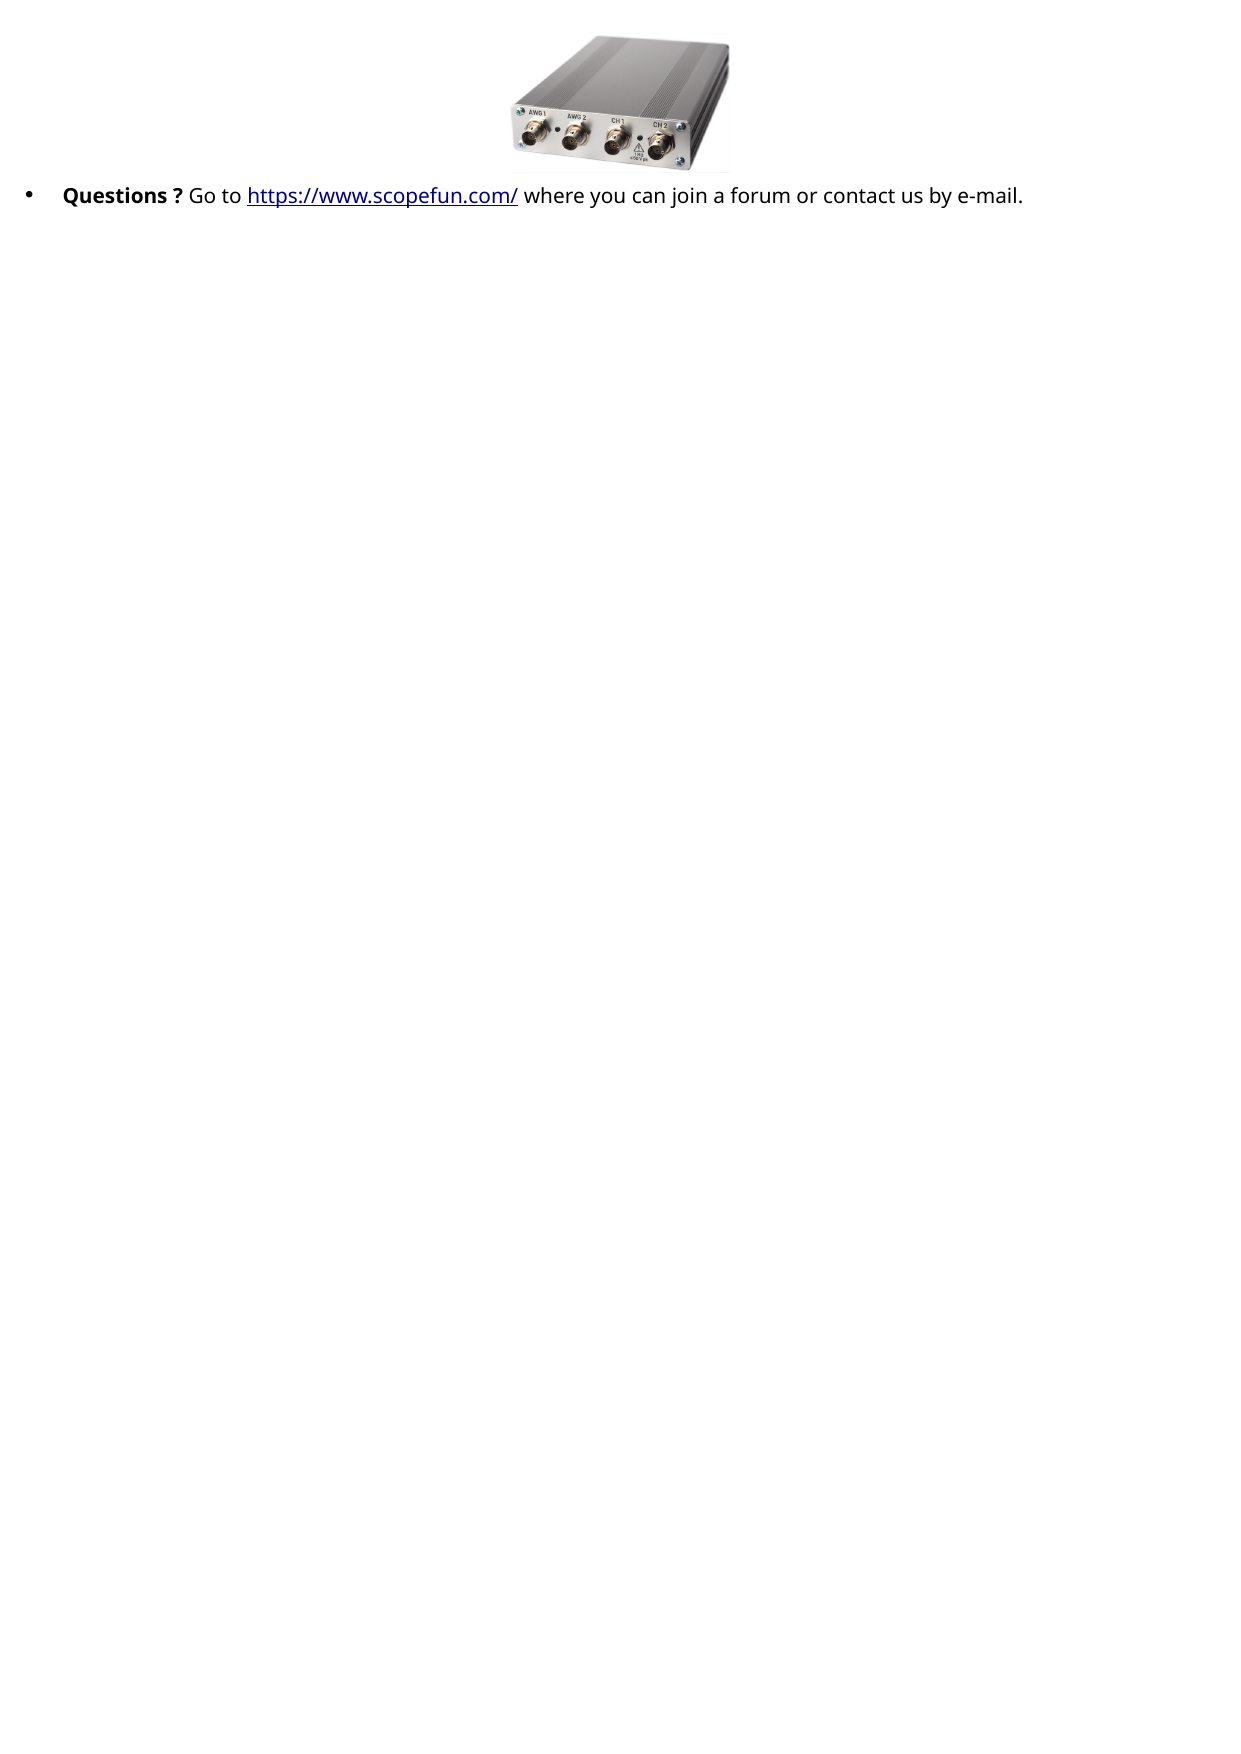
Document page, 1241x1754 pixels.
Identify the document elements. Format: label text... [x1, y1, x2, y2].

list Questions ? Go to https://www.scopefun.com/ where you can join a forum or contact us by e-mail. [25, 181, 1215, 209]
picture [220, 24, 1021, 181]
